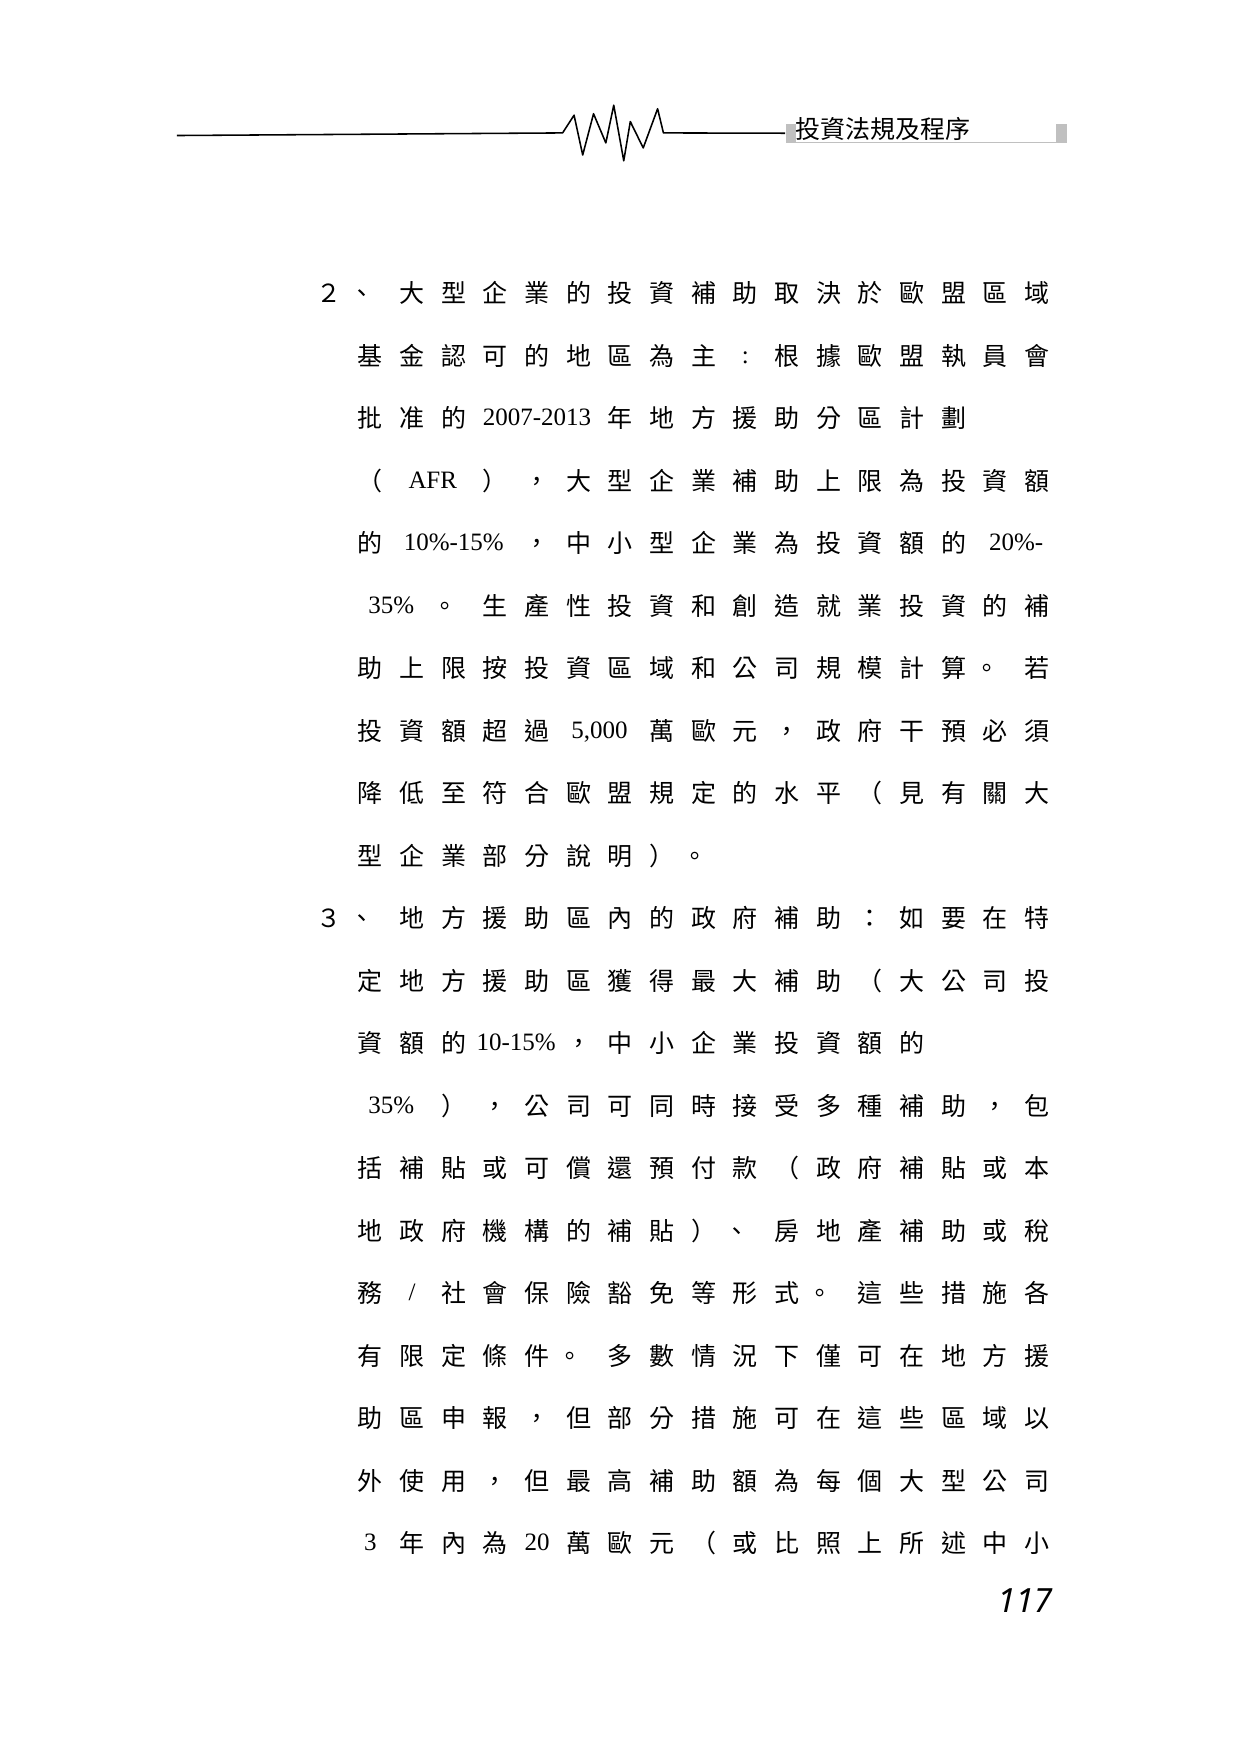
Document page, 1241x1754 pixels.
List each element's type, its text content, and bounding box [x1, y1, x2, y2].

text ３、地方援助區內的政府補助：如要在特定地方援助區獲得最大補助（大公司投資額的10-15%，中小企業投資額的35%），公司可同時接受多種補助，包括補貼或可償還預付款（政府補貼或本地政府機構的補貼）、房地產補助或稅務/社會保險豁免等形式。這些措施各有限定條件。多數情況下僅可在地方援助區申報，但部分措施可在這些區域以外使用，但最高補助額為每個大型公司3年內為20萬歐元（或比照上所述中小 [281, 875, 1058, 1563]
text ２、大型企業的投資補助取決於歐盟區域基金認可的地區為主:根據歐盟執員會批准的2007-2013年地方援助分區計劃（AFR），大型企業補助上限為投資額的10%-15%，中小型企業為投資額的20%-35%。生產性投資和創造就業投資的補助上限按投資區域和公司規模計算。若投資額超過5,000萬歐元，政府干預必須降低至符合歐盟規定的水平（見有關大型企業部分說明）。 [281, 250, 1058, 875]
